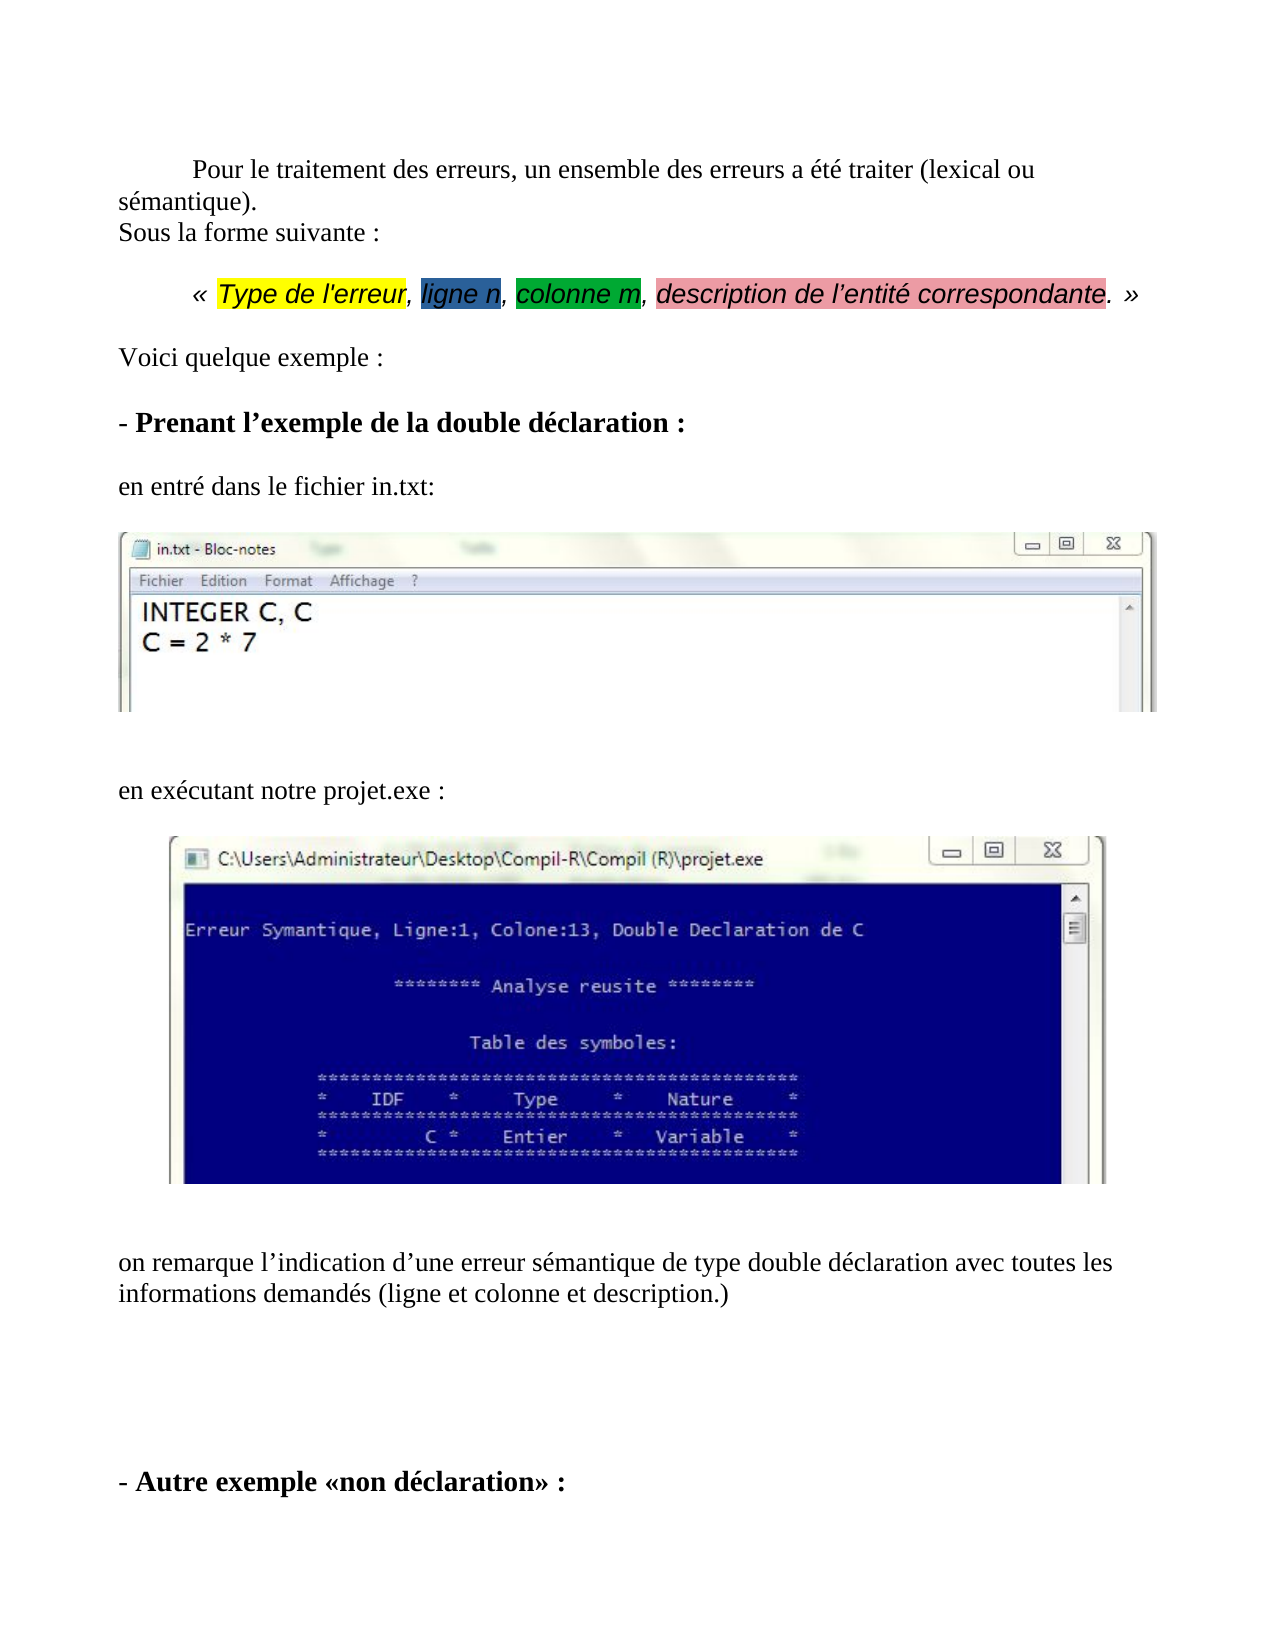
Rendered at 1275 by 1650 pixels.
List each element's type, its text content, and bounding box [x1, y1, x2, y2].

picture [168, 836, 1107, 1184]
text on remarque l’indication d’une erreur sémantique de type double déclaration avec toutes les informations demandés (ligne et colonne et description.) [118, 1246, 1157, 1308]
text - Prenant l’exemple de la double déclaration : [118, 406, 1157, 439]
text en exécutant notre projet.exe : [118, 774, 1157, 805]
text en entré dans le fichier in.txt: [118, 470, 1157, 501]
text Sous la forme suivante : [118, 216, 1157, 247]
text Voici quelque exemple : [118, 341, 1157, 372]
text - Autre exemple «non déclaration» : [118, 1464, 1157, 1497]
text Pour le traitement des erreurs, un ensemble des erreurs a été traiter (lexical ou sémantique). [118, 153, 1157, 216]
picture [118, 532, 1157, 712]
text « Type de l'erreur, ligne n, colonne m, description de l’entité correspondante. » [118, 278, 1157, 309]
